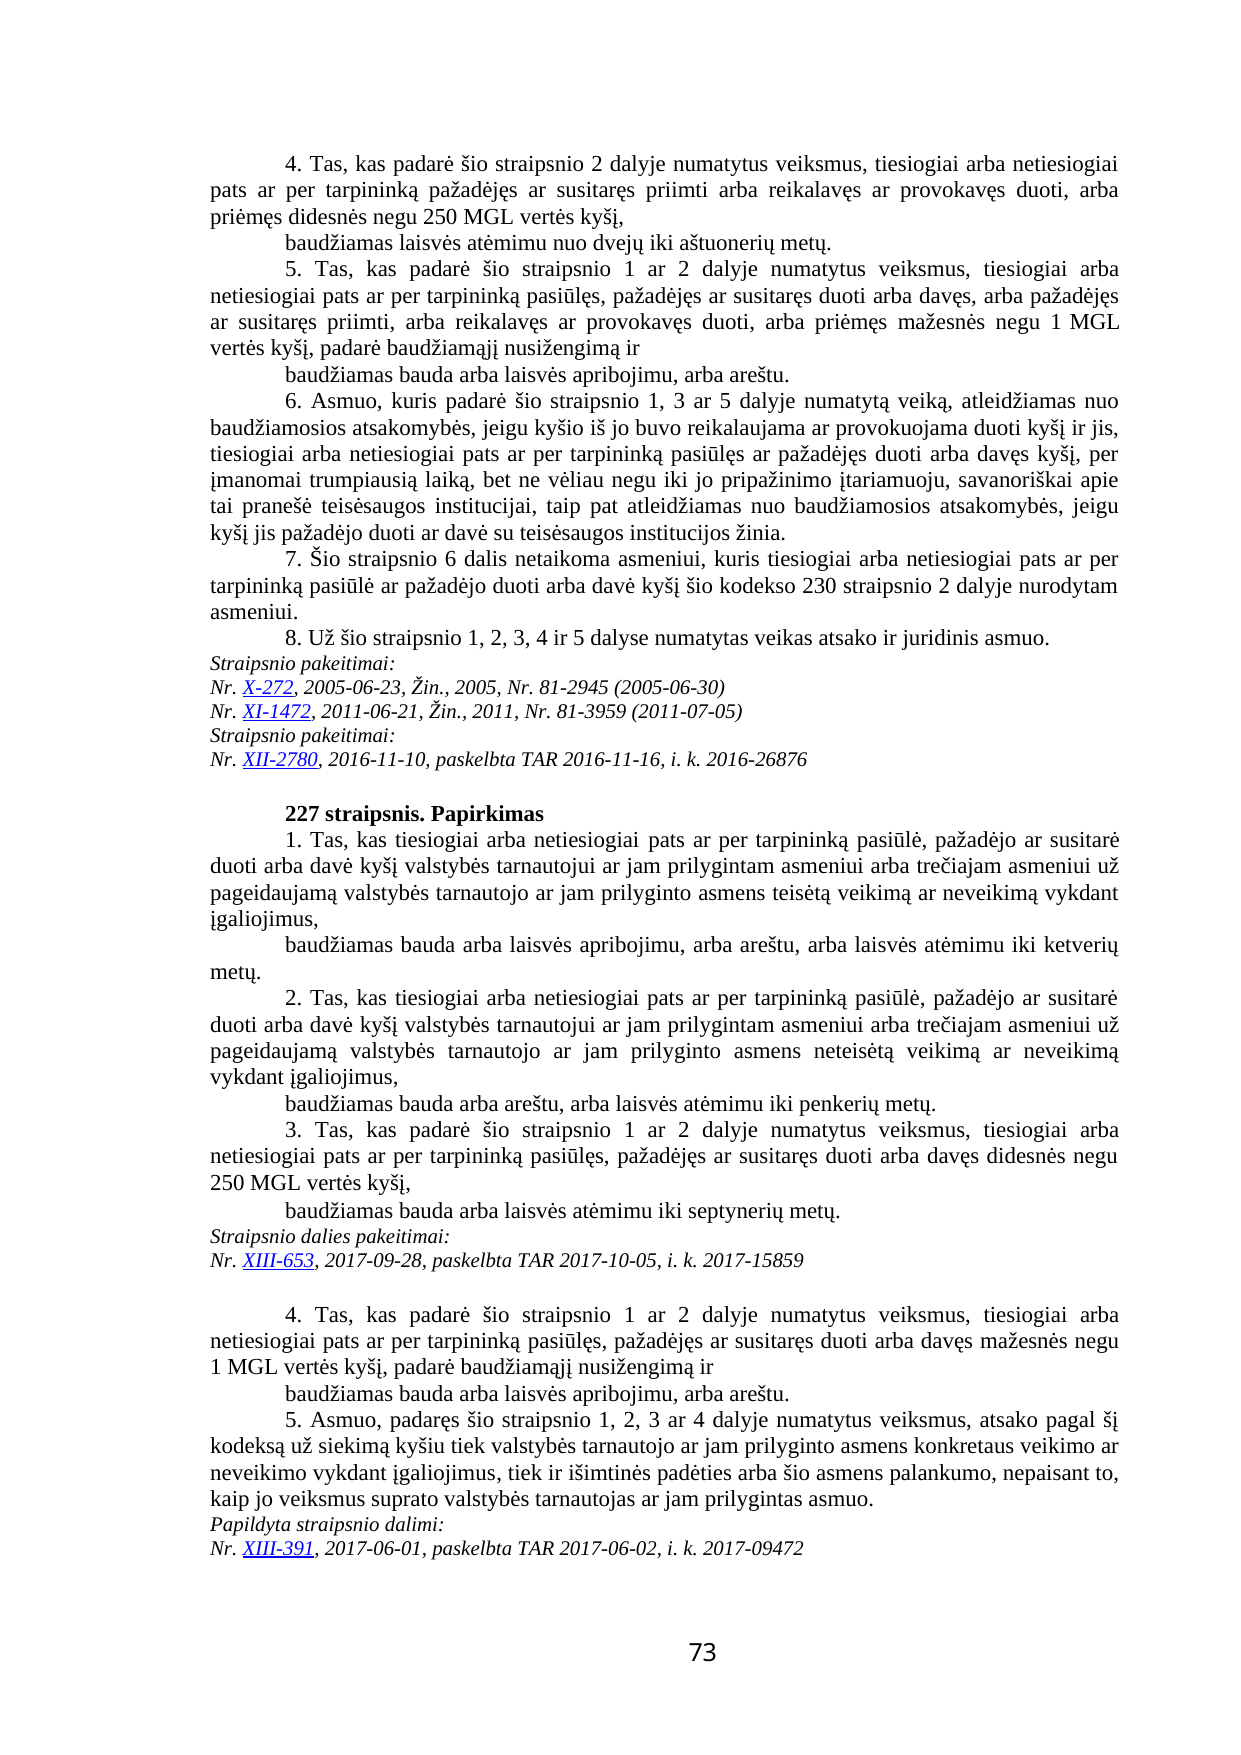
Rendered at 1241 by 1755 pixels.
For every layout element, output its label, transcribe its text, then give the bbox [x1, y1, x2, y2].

text Straipsnio pakeitimai: [210, 723, 1120, 747]
text baudžiamas bauda arba areštu, arba laisvės atėmimu iki penkerių metų. [210, 1090, 1120, 1116]
text 8. Už šio straipsnio 1, 2, 3, 4 ir 5 dalyse numatytas veikas atsako ir juridinis asmuo. [210, 624, 1120, 651]
text Straipsnio pakeitimai: [210, 651, 1120, 675]
text 4. Tas, kas padarė šio straipsnio 2 dalyje numatytus veiksmus, tiesiogiai arba netiesiogiai pats ar per tarpininką pažadėjęs ar susitaręs priimti arba reikalavęs ar provokavęs duoti, arba priėmęs didesnės negu 250 MGL vertės kyšį, [210, 150, 1120, 229]
text baudžiamas bauda arba laisvės atėmimu iki septynerių metų. [210, 1195, 1120, 1224]
text Nr. XIII-391, 2017-06-01, paskelbta TAR 2017-06-02, i. k. 2017-09472 [210, 1536, 1120, 1560]
text 1. Tas, kas tiesiogiai arba netiesiogiai pats ar per tarpininką pasiūlė, pažadėjo ar susitarė duoti arba davė kyšį valstybės tarnautojui ar jam prilygintam asmeniui arba trečiajam asmeniui už pageidaujamą valstybės tarnautojo ar jam prilyginto asmens teisėtą veikimą ar neveikimą vykdant įgaliojimus, [210, 826, 1120, 932]
text Nr. XII-2780, 2016-11-10, paskelbta TAR 2016-11-16, i. k. 2016-26876 [210, 747, 1120, 771]
text 227 straipsnis. Papirkimas [210, 800, 1120, 826]
text Papildyta straipsnio dalimi: [210, 1512, 1120, 1536]
text baudžiamas laisvės atėmimu nuo dvejų iki aštuonerių metų. [210, 229, 1120, 255]
text 7. Šio straipsnio 6 dalis netaikoma asmeniui, kuris tiesiogiai arba netiesiogiai pats ar per tarpininką pasiūlė ar pažadėjo duoti arba davė kyšį šio kodekso 230 straipsnio 2 dalyje nurodytam asmeniui. [210, 545, 1120, 624]
text 5. Asmuo, padaręs šio straipsnio 1, 2, 3 ar 4 dalyje numatytus veiksmus, atsako pagal šį kodeksą už siekimą kyšiu tiek valstybės tarnautojo ar jam prilyginto asmens konkretaus veikimo ar neveikimo vykdant įgaliojimus, tiek ir išimtinės padėties arba šio asmens palankumo, nepaisant to, kaip jo veiksmus suprato valstybės tarnautojas ar jam prilygintas asmuo. [210, 1406, 1120, 1512]
text Nr. X-272, 2005-06-23, Žin., 2005, Nr. 81-2945 (2005-06-30) [210, 675, 1120, 699]
text Straipsnio dalies pakeitimai: [210, 1224, 1120, 1248]
text 6. Asmuo, kuris padarė šio straipsnio 1, 3 ar 5 dalyje numatytą veiką, atleidžiamas nuo baudžiamosios atsakomybės, jeigu kyšio iš jo buvo reikalaujama ar provokuojama duoti kyšį ir jis, tiesiogiai arba netiesiogiai pats ar per tarpininką pasiūlęs ar pažadėjęs duoti arba davęs kyšį, per įmanomai trumpiausią laiką, bet ne vėliau negu iki jo pripažinimo įtariamuoju, savanoriškai apie tai pranešė teisėsaugos institucijai, taip pat atleidžiamas nuo baudžiamosios atsakomybės, jeigu kyšį jis pažadėjo duoti ar davė su teisėsaugos institucijos žinia. [210, 387, 1120, 545]
text 4. Tas, kas padarė šio straipsnio 1 ar 2 dalyje numatytus veiksmus, tiesiogiai arba netiesiogiai pats ar per tarpininką pasiūlęs, pažadėjęs ar susitaręs duoti arba davęs mažesnės negu 1 MGL vertės kyšį, padarė baudžiamąjį nusižengimą ir [210, 1301, 1120, 1380]
text 3. Tas, kas padarė šio straipsnio 1 ar 2 dalyje numatytus veiksmus, tiesiogiai arba netiesiogiai pats ar per tarpininką pasiūlęs, pažadėjęs ar susitaręs duoti arba davęs didesnės negu 250 MGL vertės kyšį, [210, 1116, 1120, 1195]
text Nr. XI-1472, 2011-06-21, Žin., 2011, Nr. 81-3959 (2011-07-05) [210, 699, 1120, 723]
text baudžiamas bauda arba laisvės apribojimu, arba areštu. [210, 361, 1120, 387]
text baudžiamas bauda arba laisvės apribojimu, arba areštu. [210, 1380, 1120, 1406]
text 5. Tas, kas padarė šio straipsnio 1 ar 2 dalyje numatytus veiksmus, tiesiogiai arba netiesiogiai pats ar per tarpininką pasiūlęs, pažadėjęs ar susitaręs duoti arba davęs, arba pažadėjęs ar susitaręs priimti, arba reikalavęs ar provokavęs duoti, arba priėmęs mažesnės negu 1 MGL vertės kyšį, padarė baudžiamąjį nusižengimą ir [210, 255, 1120, 361]
text baudžiamas bauda arba laisvės apribojimu, arba areštu, arba laisvės atėmimu iki ketverių metų. [210, 932, 1120, 984]
text 2. Tas, kas tiesiogiai arba netiesiogiai pats ar per tarpininką pasiūlė, pažadėjo ar susitarė duoti arba davė kyšį valstybės tarnautojui ar jam prilygintam asmeniui arba trečiajam asmeniui už pageidaujamą valstybės tarnautojo ar jam prilyginto asmens neteisėtą veikimą ar neveikimą vykdant įgaliojimus, [210, 984, 1120, 1090]
text Nr. XIII-653, 2017-09-28, paskelbta TAR 2017-10-05, i. k. 2017-15859 [210, 1248, 1120, 1272]
